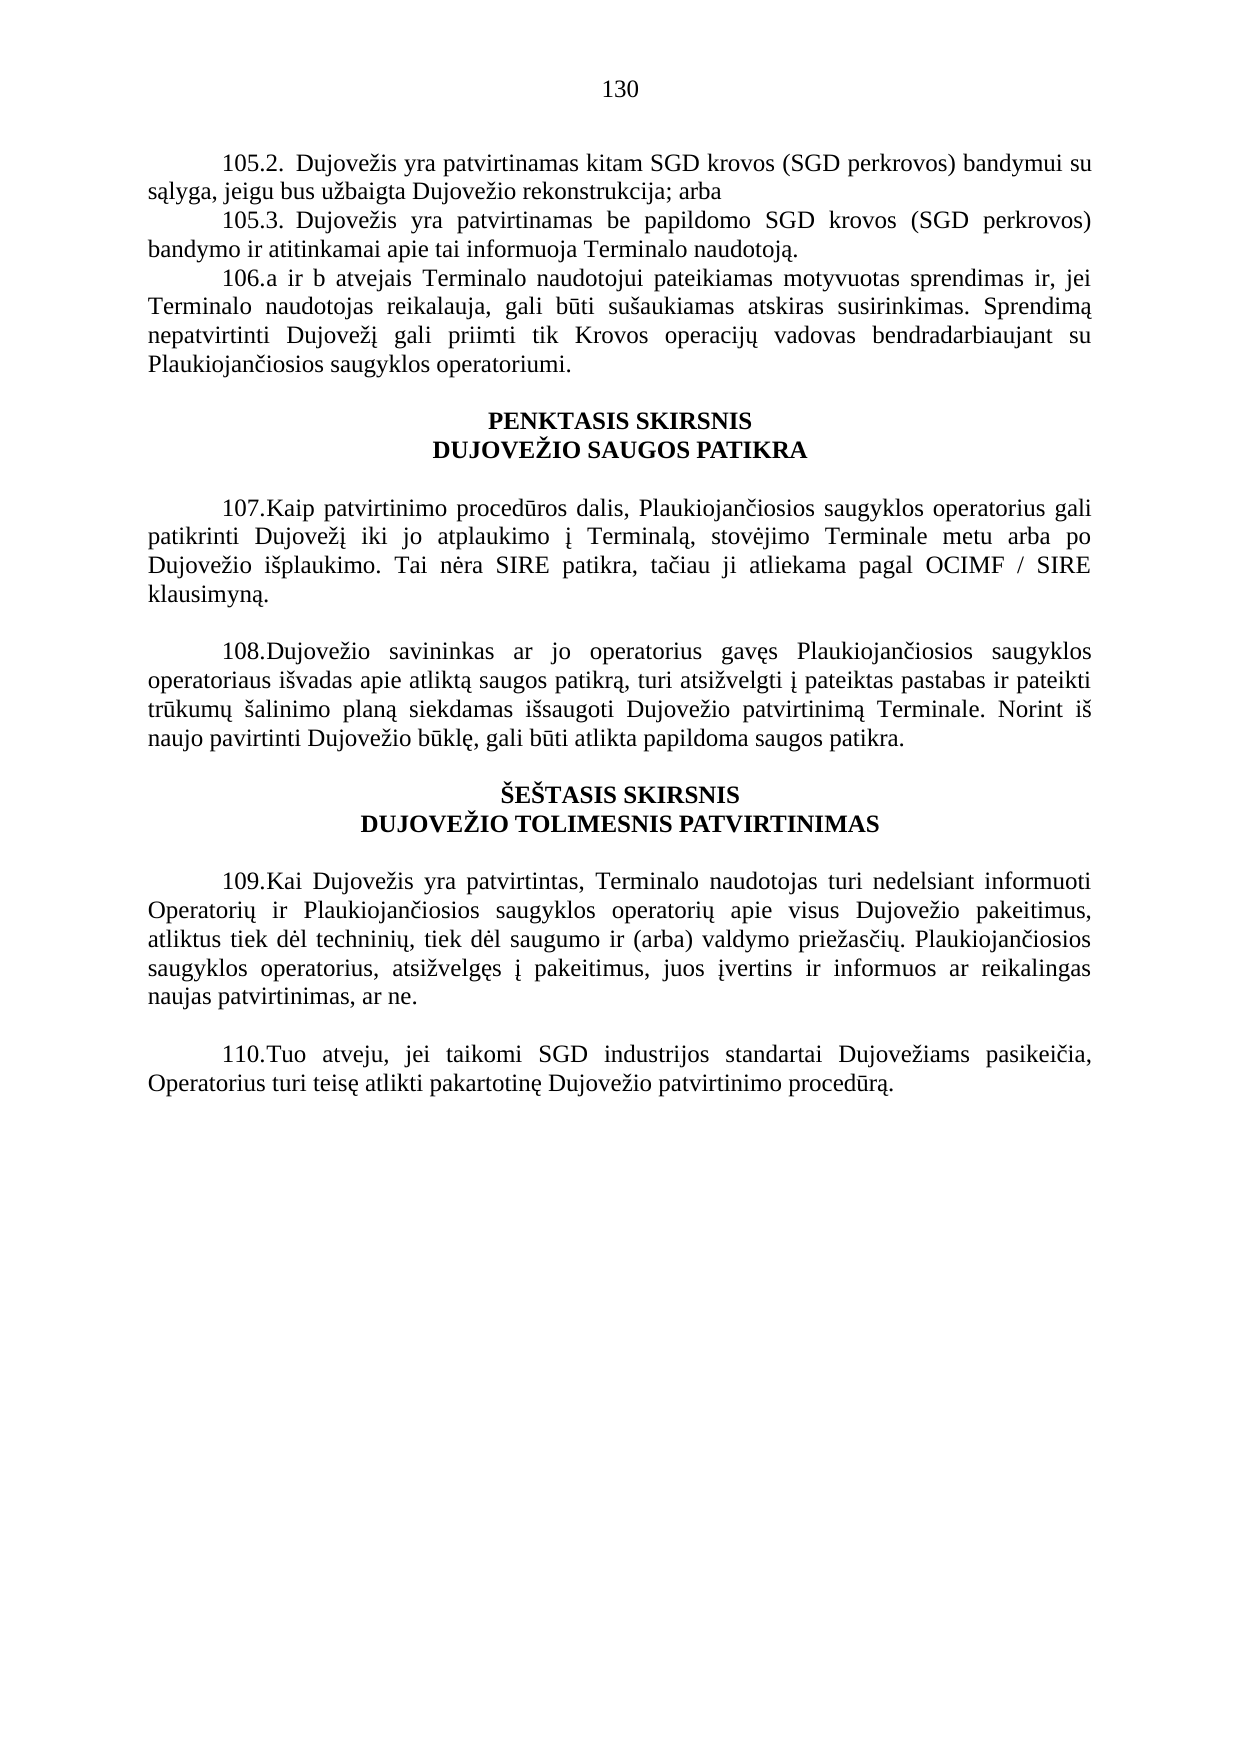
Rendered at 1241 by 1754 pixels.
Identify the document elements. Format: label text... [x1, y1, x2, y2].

text 110. Tuo atveju, jei taikomi SGD industrijos standartai Dujovežiams pasikeičia, Operatorius turi teisę atlikti pakartotinę Dujovežio patvirtinimo procedūrą. [148, 1039, 1092, 1096]
text 106. a ir b atvejais Terminalo naudotojui pateikiamas motyvuotas sprendimas ir, jei Terminalo naudotojas reikalauja, gali būti sušaukiamas atskiras susirinkimas. Sprendimą nepatvirtinti Dujovežį gali priimti tik Krovos operacijų vadovas bendradarbiaujant su Plaukiojančiosios saugyklos operatoriumi. [148, 263, 1092, 378]
text 105.2. Dujovežis yra patvirtinamas kitam SGD krovos (SGD perkrovos) bandymui su sąlyga, jeigu bus užbaigta Dujovežio rekonstrukcija; arba [148, 148, 1092, 205]
text 108. Dujovežio savininkas ar jo operatorius gavęs Plaukiojančiosios saugyklos operatoriaus išvadas apie atliktą saugos patikrą, turi atsižvelgti į pateiktas pastabas ir pateikti trūkumų šalinimo planą siekdamas išsaugoti Dujovežio patvirtinimą Terminale. Norint iš naujo pavirtinti Dujovežio būklę, gali būti atlikta papildoma saugos patikra. [148, 636, 1092, 751]
text 107. Kaip patvirtinimo procedūros dalis, Plaukiojančiosios saugyklos operatorius gali patikrinti Dujovežį iki jo atplaukimo į Terminalą, stovėjimo Terminale metu arba po Dujovežio išplaukimo. Tai nėra SIRE patikra, tačiau ji atliekama pagal OCIMF / SIRE klausimyną. [148, 493, 1092, 608]
text ŠEŠTASIS SKIRSNIS DUJOVEŽIO TOLIMESNIS PATVIRTINIMAS [148, 780, 1092, 838]
text 109. Kai Dujovežis yra patvirtintas, Terminalo naudotojas turi nedelsiant informuoti Operatorių ir Plaukiojančiosios saugyklos operatorių apie visus Dujovežio pakeitimus, atliktus tiek dėl techninių, tiek dėl saugumo ir (arba) valdymo priežasčių. Plaukiojančiosios saugyklos operatorius, atsižvelgęs į pakeitimus, juos įvertins ir informuos ar reikalingas naujas patvirtinimas, ar ne. [148, 866, 1092, 1010]
text 105.3. Dujovežis yra patvirtinamas be papildomo SGD krovos (SGD perkrovos) bandymo ir atitinkamai apie tai informuoja Terminalo naudotoją. [148, 205, 1092, 263]
text PENKTASIS SKIRSNIS DUJOVEŽIO SAUGOS PATIKRA [148, 406, 1092, 464]
